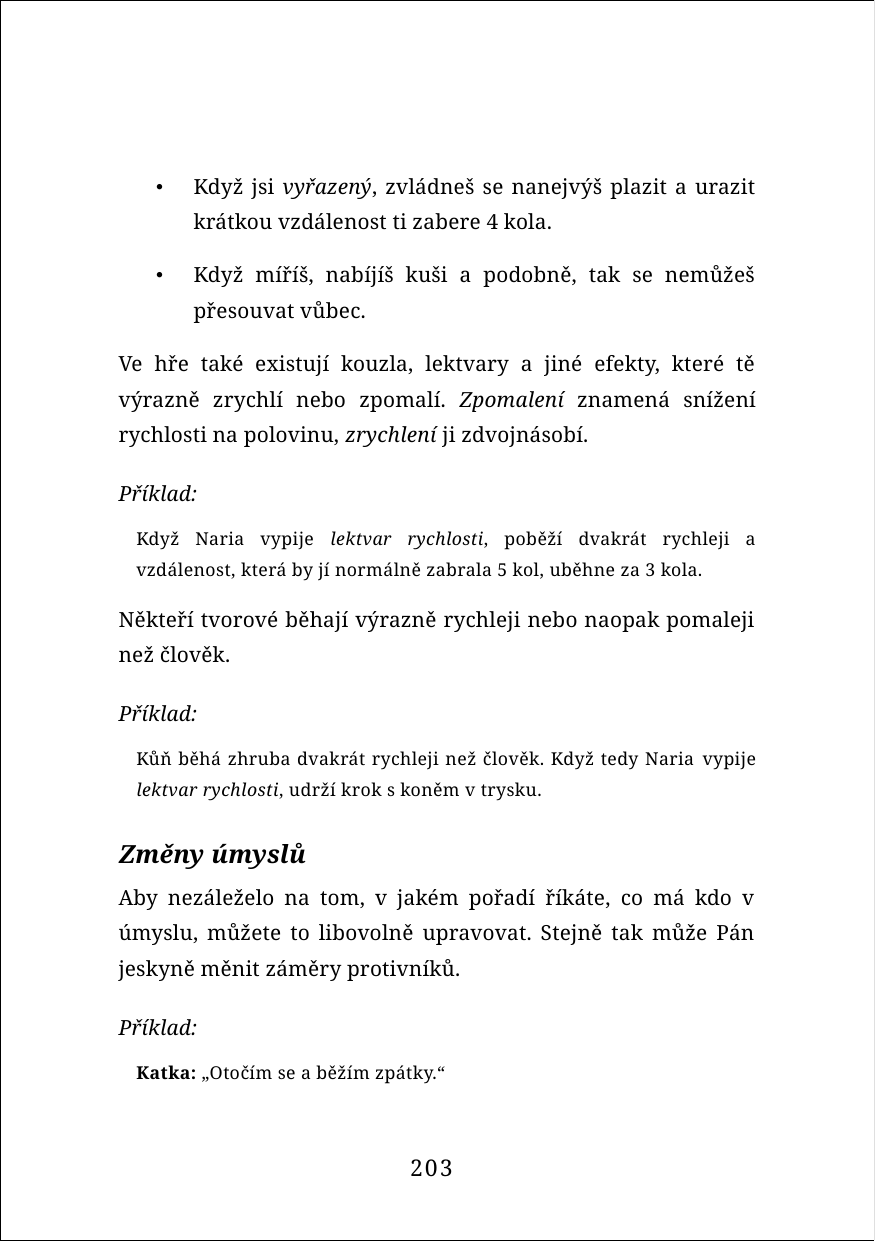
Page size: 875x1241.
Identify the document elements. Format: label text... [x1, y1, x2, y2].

text Příklad: [118, 479, 756, 508]
text Příklad: [118, 1013, 756, 1041]
text Někteří tvorové běhají výrazně rychleji nebo naopak pomaleji než člověk. [118, 605, 756, 669]
text Příklad: [118, 699, 756, 728]
list Když jsi vyřazený, zvládneš se nanejvýš plazit a urazit krátkou vzdálenost ti zabere 4 kola. [156, 172, 756, 236]
text Katka: „Otočím se a běžím zpátky.“ [136, 1060, 756, 1084]
list Když míříš, nabíjíš kuši a podobně, tak se nemůžeš přesouvat vůbec. [156, 261, 756, 324]
subtitle Změny úmyslů [118, 837, 756, 871]
text Když Naria vypije lektvar rychlosti, poběží dvakrát rychleji a vzdálenost, která by jí normálně zabrala 5 kol, uběhne za 3 kola. [136, 527, 756, 581]
text Ve hře také existují kouzla, lektvary a jiné efekty, které tě výrazně zrychlí nebo zpomalí. Zpomalení znamená snížení rychlosti na polovinu, zrychlení ji zdvojnásobí. [118, 349, 756, 449]
text Aby nezáleželo na tom, v jakém pořadí říkáte, co má kdo v úmyslu, můžete to libovolně upravovat. Stejně tak může Pán jeskyně měnit záměry protivníků. [118, 883, 756, 982]
text Kůň běhá zhruba dvakrát rychleji než člověk. Když tedy Naria vypije lektvar rychlosti, udrží krok s koněm v trysku. [136, 747, 756, 801]
